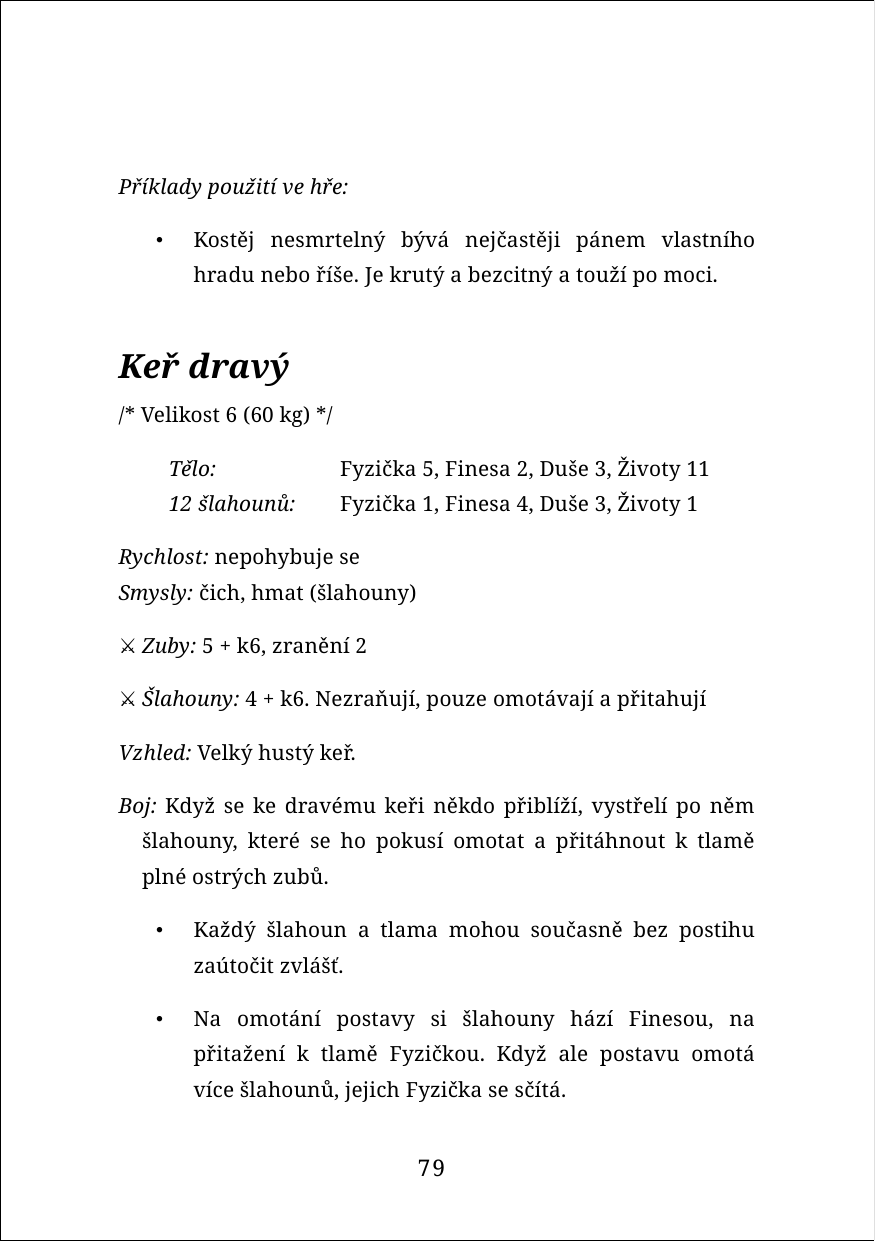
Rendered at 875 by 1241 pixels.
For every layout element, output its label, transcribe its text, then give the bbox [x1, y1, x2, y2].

text Rychlost: nepohybuje se [118, 542, 756, 571]
text Tělo: Fyzička 5, Finesa 2, Duše 3, Životy 11 [168, 454, 756, 482]
text Boj: Když se ke dravému keři někdo přiblíží, vystřelí po něm šlahouny, které se ho pokusí omotat a přitáhnout k tlamě plné ostrých zubů. [118, 791, 756, 890]
list Na omotání postavy si šlahouny hází Finesou, na přitažení k tlamě Fyzičkou. Když ale postavu omotá více šlahounů, jejich Fyzička se sčítá. [156, 1004, 756, 1103]
text 12 šlahounů: Fyzička 1, Finesa 4, Duše 3, Životy 1 [168, 489, 756, 518]
text /* Velikost 6 (60 kg) */ [118, 401, 756, 429]
text ⚔ Zuby: 5 + k6, zranění 2 [118, 631, 756, 660]
text Příklady použití ve hře: [118, 172, 756, 200]
text Smysly: čich, hmat (šlahouny) [118, 578, 756, 606]
list Každý šlahoun a tlama mohou současně bez postihu zaútočit zvlášť. [156, 915, 756, 979]
list Kostěj nesmrtelný bývá nejčastěji pánem vlastního hradu nebo říše. Je krutý a bezcitný a touží po moci. [156, 225, 756, 289]
text Vzhled: Velký hustý keř. [118, 738, 756, 766]
text ⚔ Šlahouny: 4 + k6. Nezraňují, pouze omotávají a přitahují [118, 684, 756, 713]
subtitle Keř dravý [118, 343, 756, 389]
